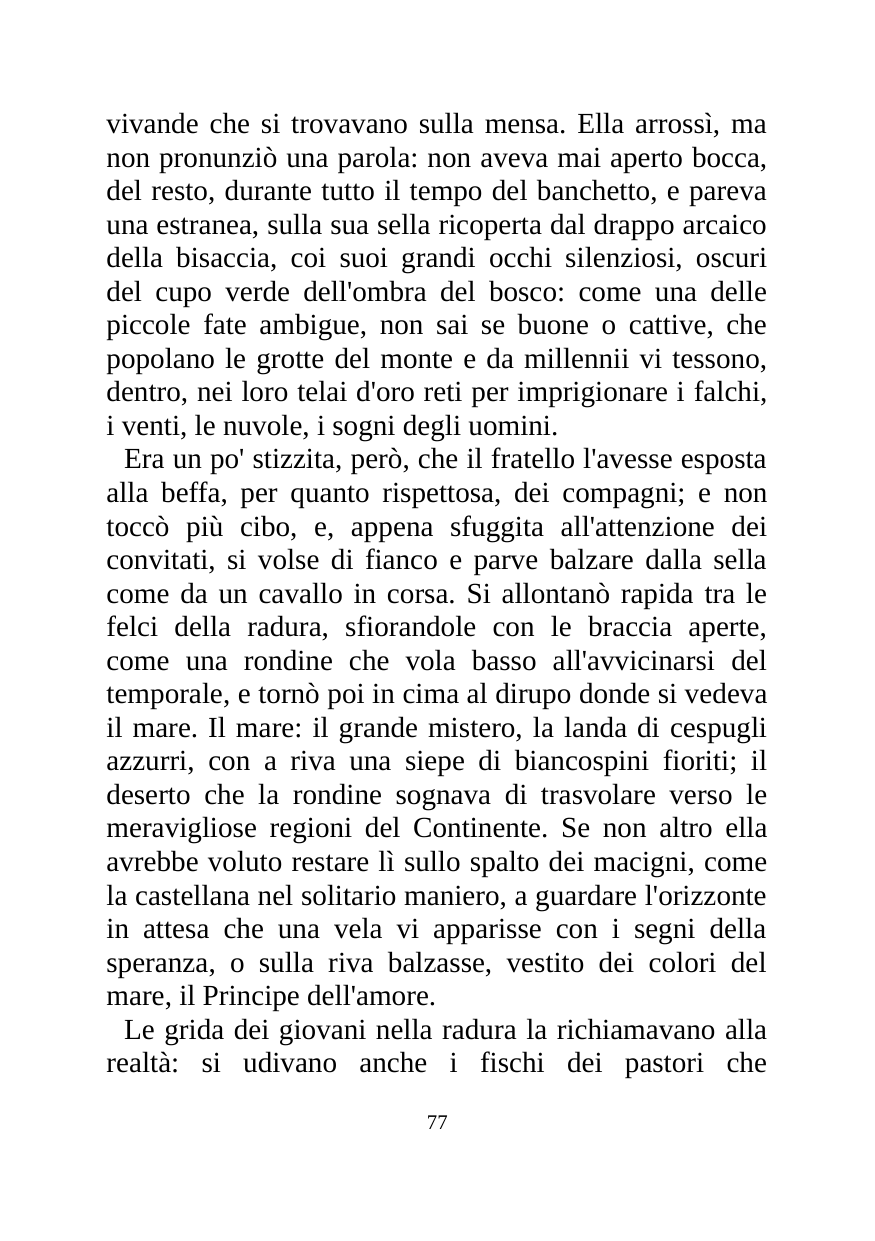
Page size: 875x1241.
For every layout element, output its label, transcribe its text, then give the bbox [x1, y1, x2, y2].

text vivande che si trovavano sulla mensa. Ella arrossì, ma non pronunziò una parola: non aveva mai aperto bocca, del resto, durante tutto il tempo del banchetto, e pareva una estranea, sulla sua sella ricoperta dal drappo arcaico della bisaccia, coi suoi grandi occhi silenziosi, oscuri del cupo verde dell'ombra del bosco: come una delle piccole fate ambigue, non sai se buone o cattive, che popolano le grotte del monte e da millennii vi tessono, dentro, nei loro telai d'oro reti per imprigionare i falchi, i venti, le nuvole, i sogni degli uomini. [106, 106, 768, 442]
text Era un po' stizzita, però, che il fratello l'avesse esposta alla beffa, per quanto rispettosa, dei compagni; e non toccò più cibo, e, appena sfuggita all'attenzione dei convitati, si volse di fianco e parve balzare dalla sella come da un cavallo in corsa. Si allontanò rapida tra le felci della radura, sfiorandole con le braccia aperte, come una rondine che vola basso all'avvicinarsi del temporale, e tornò poi in cima al dirupo donde si vedeva il mare. Il mare: il grande mistero, la landa di cespugli azzurri, con a riva una siepe di biancospini fioriti; il deserto che la rondine sognava di trasvolare verso le meravigliose regioni del Continente. Se non altro ella avrebbe voluto restare lì sullo spalto dei macigni, come la castellana nel solitario maniero, a guardare l'orizzonte in attesa che una vela vi apparisse con i segni della speranza, o sulla riva balzasse, vestito dei colori del mare, il Principe dell'amore. [106, 442, 768, 1012]
text Le grida dei giovani nella radura la richiamavano alla realtà: si udivano anche i fischi dei pastori che [106, 1012, 768, 1079]
